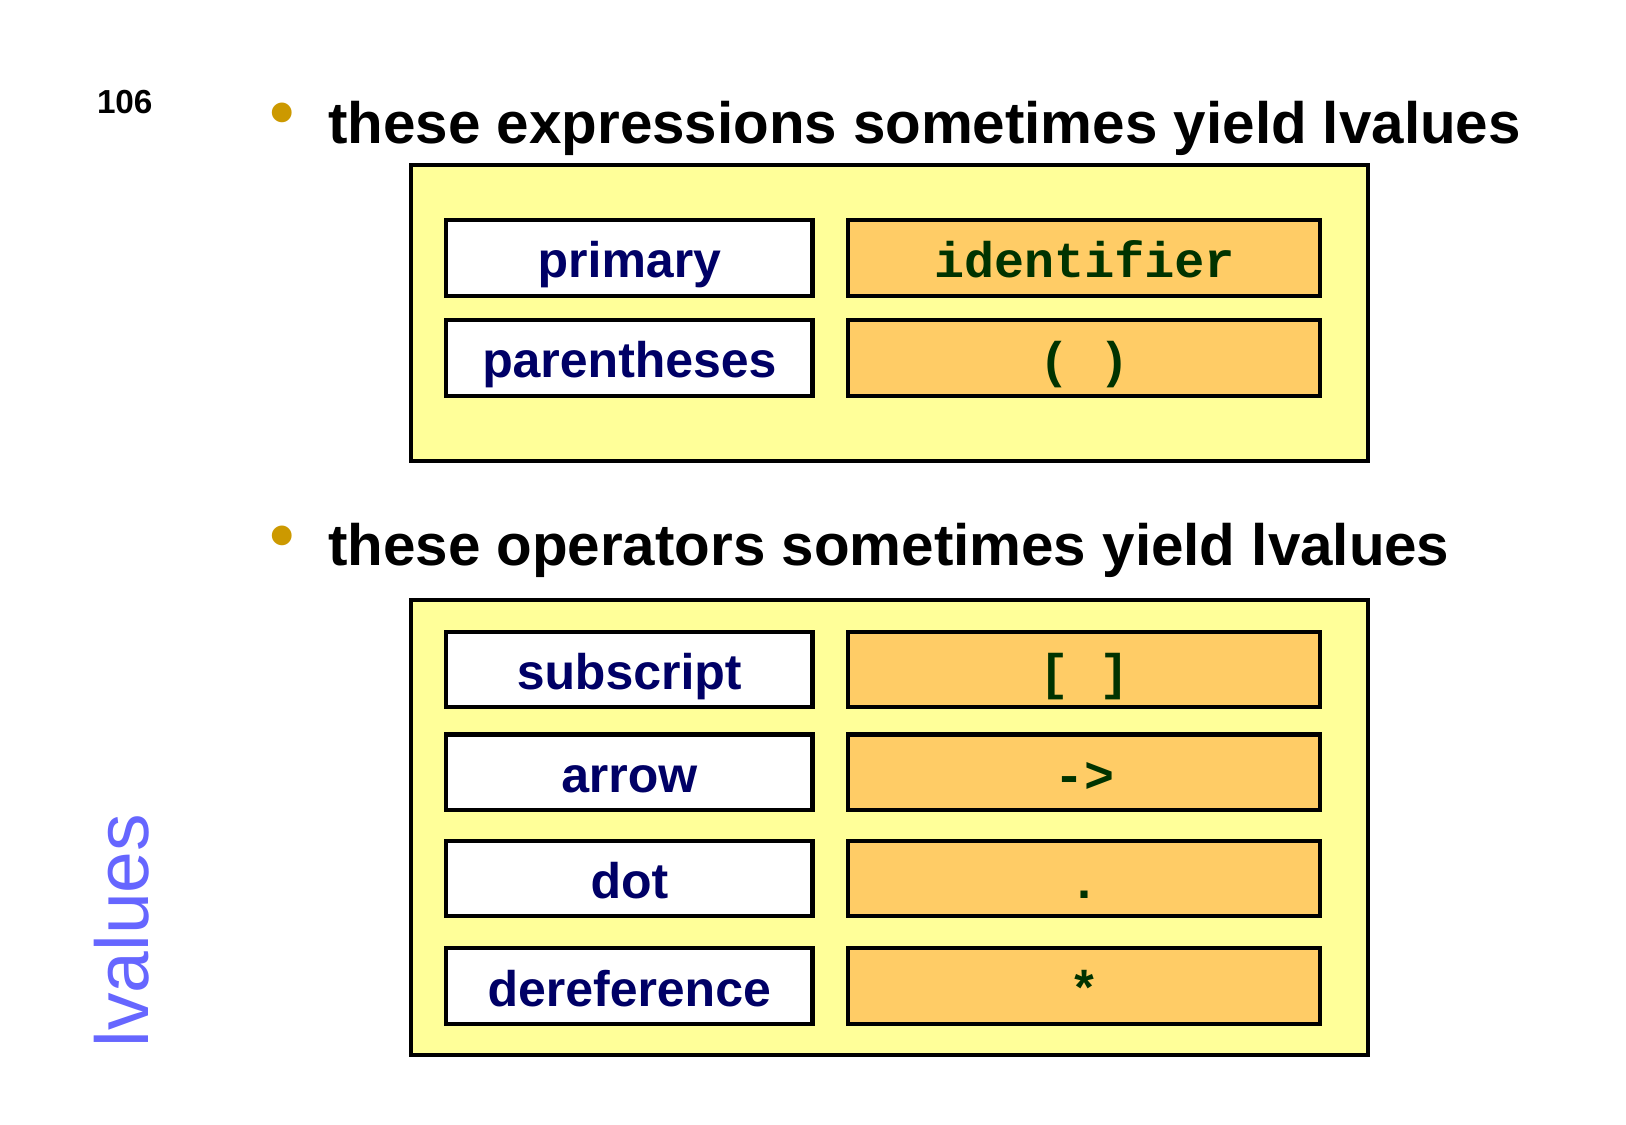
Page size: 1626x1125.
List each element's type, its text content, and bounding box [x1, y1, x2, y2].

text_box * [847, 948, 1321, 1024]
text_box . [847, 840, 1321, 917]
text_box arrow [446, 734, 813, 811]
text_box -> [847, 734, 1321, 811]
title lvalues [50, 187, 188, 1063]
text_box [410, 599, 1368, 1055]
text_box subscript [446, 631, 813, 708]
text_box dereference [446, 948, 813, 1024]
text_box [ ] [847, 631, 1321, 708]
list these expressions sometimes yield lvalues these operators sometimes yield lvalues [256, 77, 1565, 1078]
text_box dot [446, 840, 813, 917]
